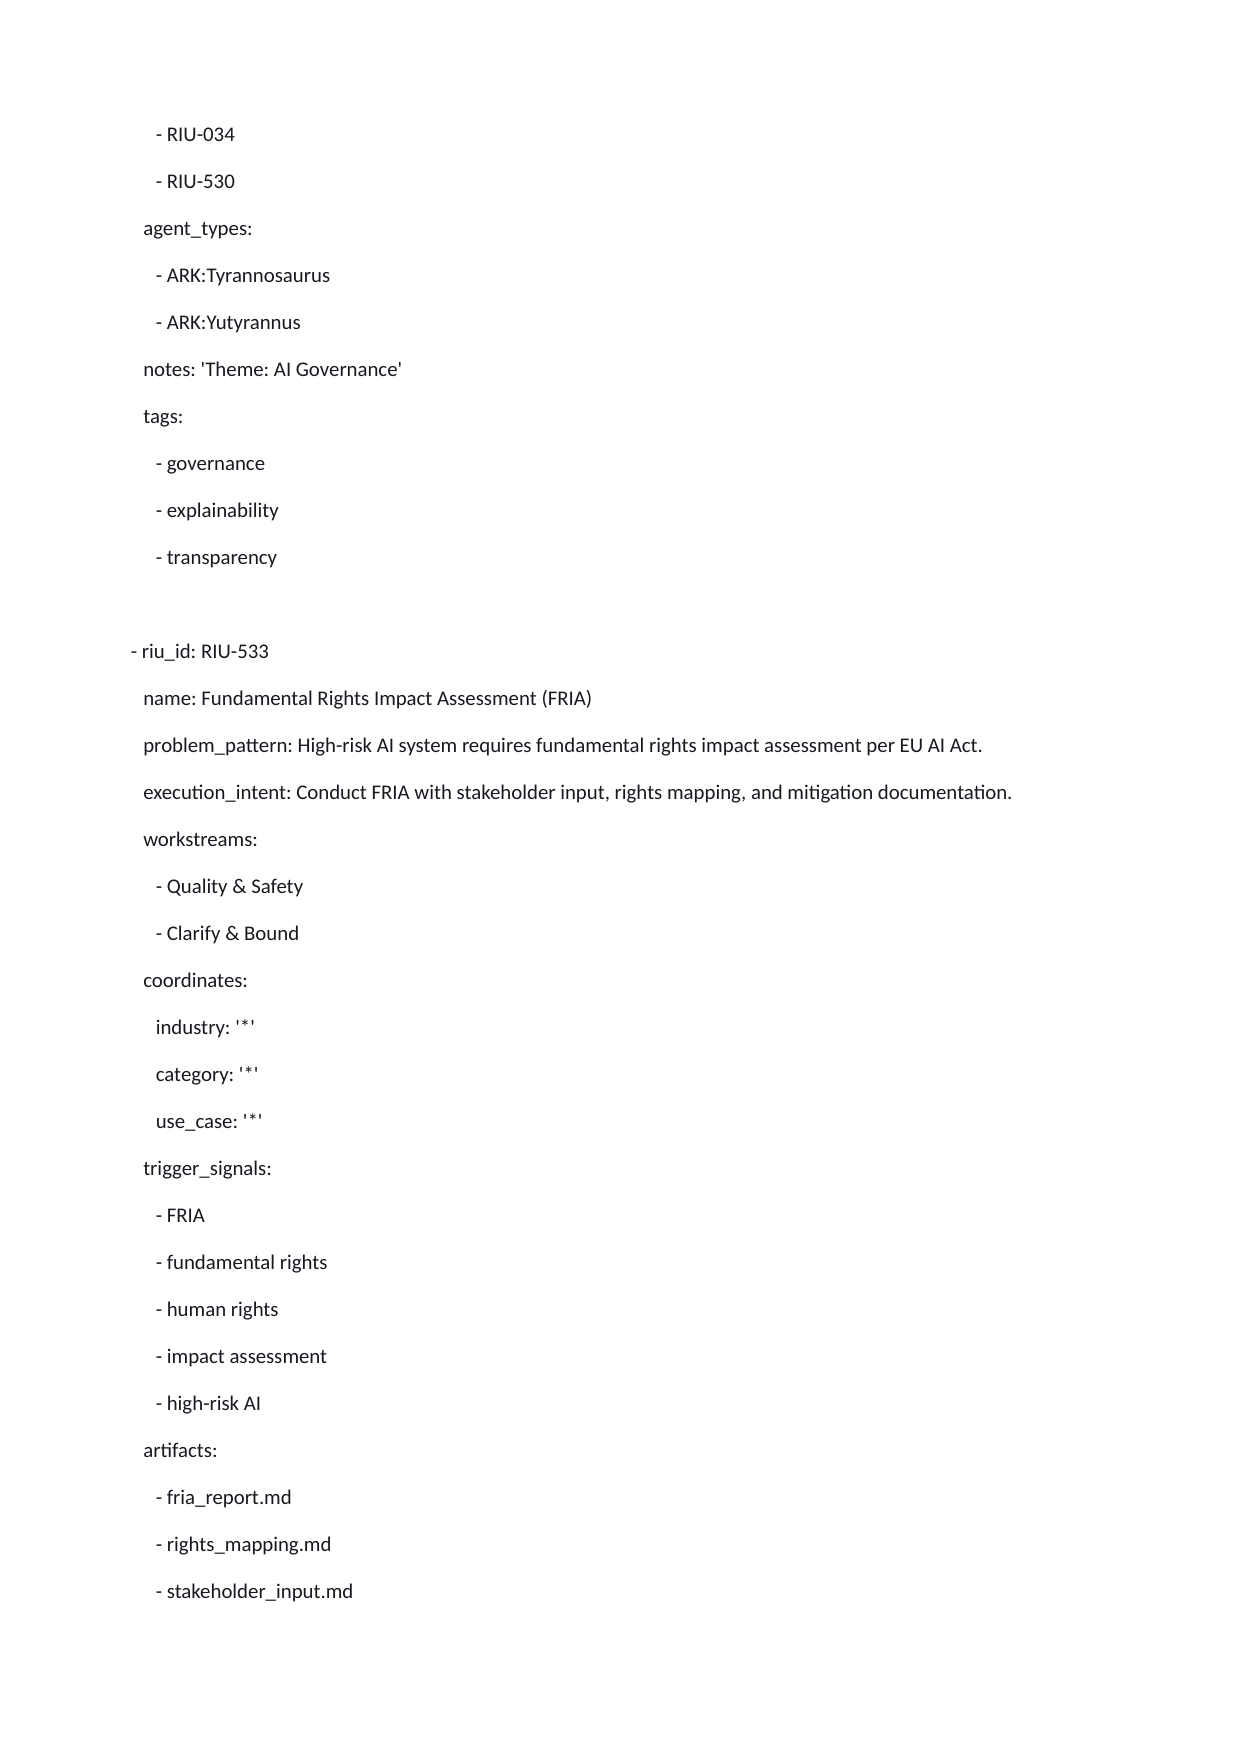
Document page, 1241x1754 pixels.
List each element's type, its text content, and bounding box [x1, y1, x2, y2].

text category: '*' [118, 1058, 1122, 1087]
text trigger_signals: [118, 1152, 1122, 1181]
text - ARK:Tyrannosaurus [118, 259, 1122, 288]
text industry: '*' [118, 1011, 1122, 1040]
text - riu_id: RIU-533 [118, 636, 1122, 664]
text - Clarify & Bound [118, 917, 1122, 946]
text artifacts: [118, 1434, 1122, 1463]
text workstreams: [118, 823, 1122, 852]
text - high-risk AI [118, 1387, 1122, 1416]
text - rights_mapping.md [118, 1528, 1122, 1557]
text - governance [118, 447, 1122, 476]
text tags: [118, 400, 1122, 429]
text - stakeholder_input.md [118, 1575, 1122, 1604]
text name: Fundamental Rights Impact Assessment (FRIA) [118, 682, 1122, 711]
text - FRIA [118, 1199, 1122, 1228]
text execution_intent: Conduct FRIA with stakeholder input, rights mapping, and mitigation documentation. [118, 776, 1122, 805]
text - RIU-034 [118, 118, 1122, 147]
text problem_pattern: High-risk AI system requires fundamental rights impact assessment per EU AI Act. [118, 729, 1122, 758]
text - transparency [118, 541, 1122, 570]
text - human rights [118, 1293, 1122, 1322]
text - impact assessment [118, 1340, 1122, 1369]
text - Quality & Safety [118, 870, 1122, 899]
text use_case: '*' [118, 1105, 1122, 1134]
text - fria_report.md [118, 1481, 1122, 1510]
text - fundamental rights [118, 1246, 1122, 1275]
text - explainability [118, 494, 1122, 523]
text coordinates: [118, 964, 1122, 993]
text - ARK:Yutyrannus [118, 306, 1122, 335]
text - RIU-530 [118, 165, 1122, 194]
text notes: 'Theme: AI Governance' [118, 353, 1122, 382]
text agent_types: [118, 212, 1122, 241]
